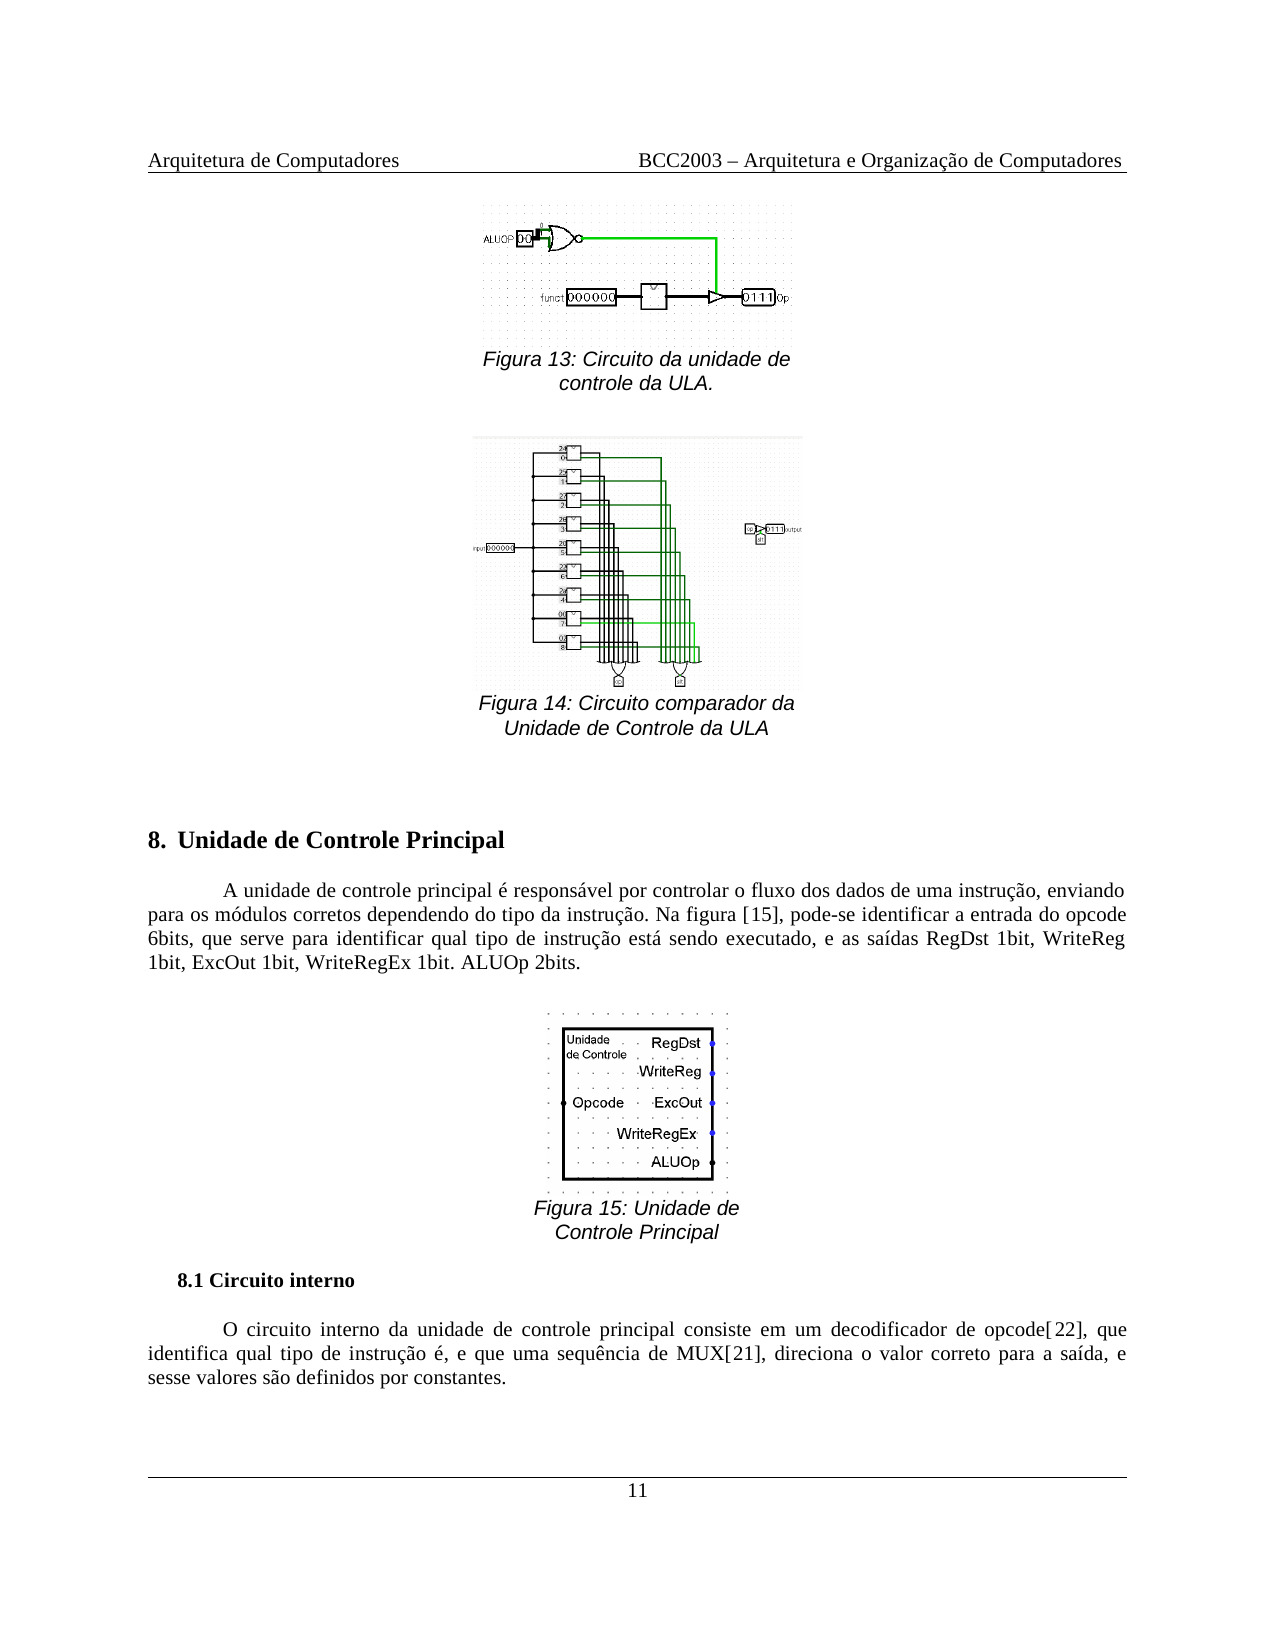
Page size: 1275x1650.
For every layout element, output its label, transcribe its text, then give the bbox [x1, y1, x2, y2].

subtitle Unidade de Controle Principal [148, 824, 1127, 854]
text Figura 13: Circuito da unidade de controle da ULA. [472, 347, 803, 395]
list 8.1 Circuito interno [148, 1268, 1127, 1292]
text O circuito interno da unidade de controle principal consiste em um decodificador de opcode[22], que identifica qual tipo de instrução é, e que uma sequência de MUX[21], direciona o valor correto para a saída, e sesse valores são definidos por constantes. [148, 1316, 1127, 1388]
picture [472, 436, 803, 692]
picture [478, 202, 797, 347]
text Figura 14: Circuito comparador da Unidade de Controle da ULA [472, 692, 803, 739]
text Figura 15: Unidade de Controle Principal [518, 1196, 757, 1244]
text A unidade de controle principal é responsável por controlar o fluxo dos dados de uma instrução, enviando para os módulos corretos dependendo do tipo da instrução. Na figura [15], pode-se identificar a entrada do opcode 6bits, que serve para identificar qual tipo de instrução está sendo executado, e as saídas RegDst 1bit, WriteReg 1bit, ExcOut 1bit, WriteRegEx 1bit. ALUOp 2bits. [148, 878, 1127, 974]
picture [545, 1010, 730, 1196]
